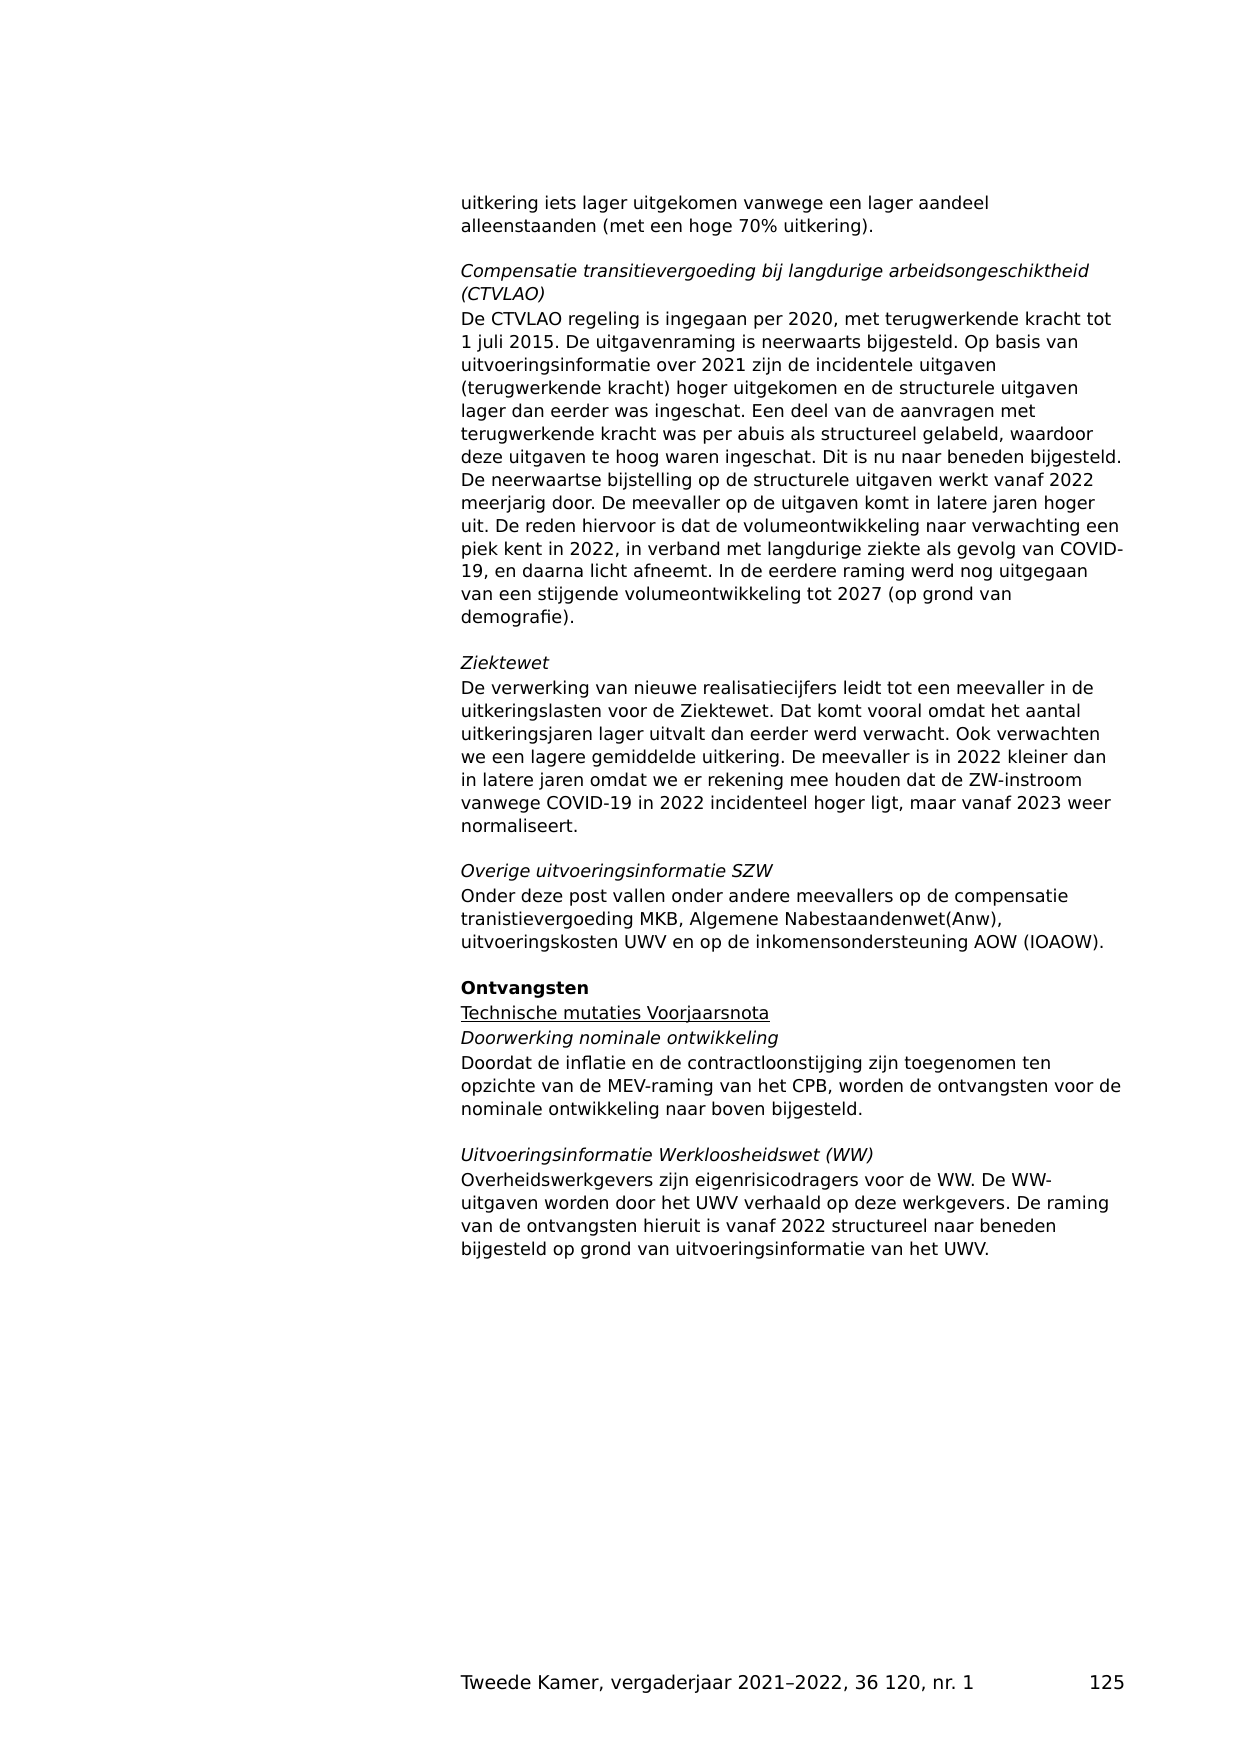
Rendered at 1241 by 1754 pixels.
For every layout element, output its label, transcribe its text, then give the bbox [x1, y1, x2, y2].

text Ziektewet [461, 651, 1125, 674]
text Doordat de inflatie en de contractloonstijging zijn toegenomen ten opzichte van de MEV-raming van het CPB, worden de ontvangsten voor de nominale ontwikkeling naar boven bijgesteld. [461, 1051, 1125, 1120]
text Compensatie transitievergoeding bij langdurige arbeidsongeschiktheid (CTVLAO) [461, 259, 1125, 305]
text De verwerking van nieuwe realisatiecijfers leidt tot een meevaller in de uitkeringslasten voor de Ziektewet. Dat komt vooral omdat het aantal uitkeringsjaren lager uitvalt dan eerder werd verwacht. Ook verwachten we een lagere gemiddelde uitkering. De meevaller is in 2022 kleiner dan in latere jaren omdat we er rekening mee houden dat de ZW-instroom vanwege COVID-19 in 2022 incidenteel hoger ligt, maar vanaf 2023 weer normaliseert. [461, 676, 1125, 837]
text Overige uitvoeringsinformatie SZW [461, 859, 1125, 882]
text Uitvoeringsinformatie Werkloosheidswet (WW) [461, 1143, 1125, 1166]
text Onder deze post vallen onder andere meevallers op de compensatie tranistievergoeding MKB, Algemene Nabestaandenwet(Anw), uitvoeringskosten UWV en op de inkomensondersteuning AOW (IOAOW). [461, 884, 1125, 953]
text Doorwerking nominale ontwikkeling [461, 1026, 1125, 1049]
text De CTVLAO regeling is ingegaan per 2020, met terugwerkende kracht tot 1 juli 2015. De uitgavenraming is neerwaarts bijgesteld. Op basis van uitvoeringsinformatie over 2021 zijn de incidentele uitgaven (terugwerkende kracht) hoger uitgekomen en de structurele uitgaven lager dan eerder was ingeschat. Een deel van de aanvragen met terugwerkende kracht was per abuis als structureel gelabeld, waardoor deze uitgaven te hoog waren ingeschat. Dit is nu naar beneden bijgesteld. De neerwaartse bijstelling op de structurele uitgaven werkt vanaf 2022 meerjarig door. De meevaller op de uitgaven komt in latere jaren hoger uit. De reden hiervoor is dat de volumeontwikkeling naar verwachting een piek kent in 2022, in verband met langdurige ziekte als gevolg van COVID-19, en daarna licht afneemt. In de eerdere raming werd nog uitgegaan van een stijgende volumeontwikkeling tot 2027 (op grond van demografie). [461, 307, 1125, 628]
text Ontvangsten [461, 976, 1125, 999]
text Overheidswerkgevers zijn eigenrisicodragers voor de WW. De WW-uitgaven worden door het UWV verhaald op deze werkgevers. De raming van de ontvangsten hieruit is vanaf 2022 structureel naar beneden bijgesteld op grond van uitvoeringsinformatie van het UWV. [461, 1168, 1125, 1259]
text Technische mutaties Voorjaarsnota [461, 1001, 1125, 1024]
text uitkering iets lager uitgekomen vanwege een lager aandeel alleenstaanden (met een hoge 70% uitkering). [461, 191, 1125, 237]
